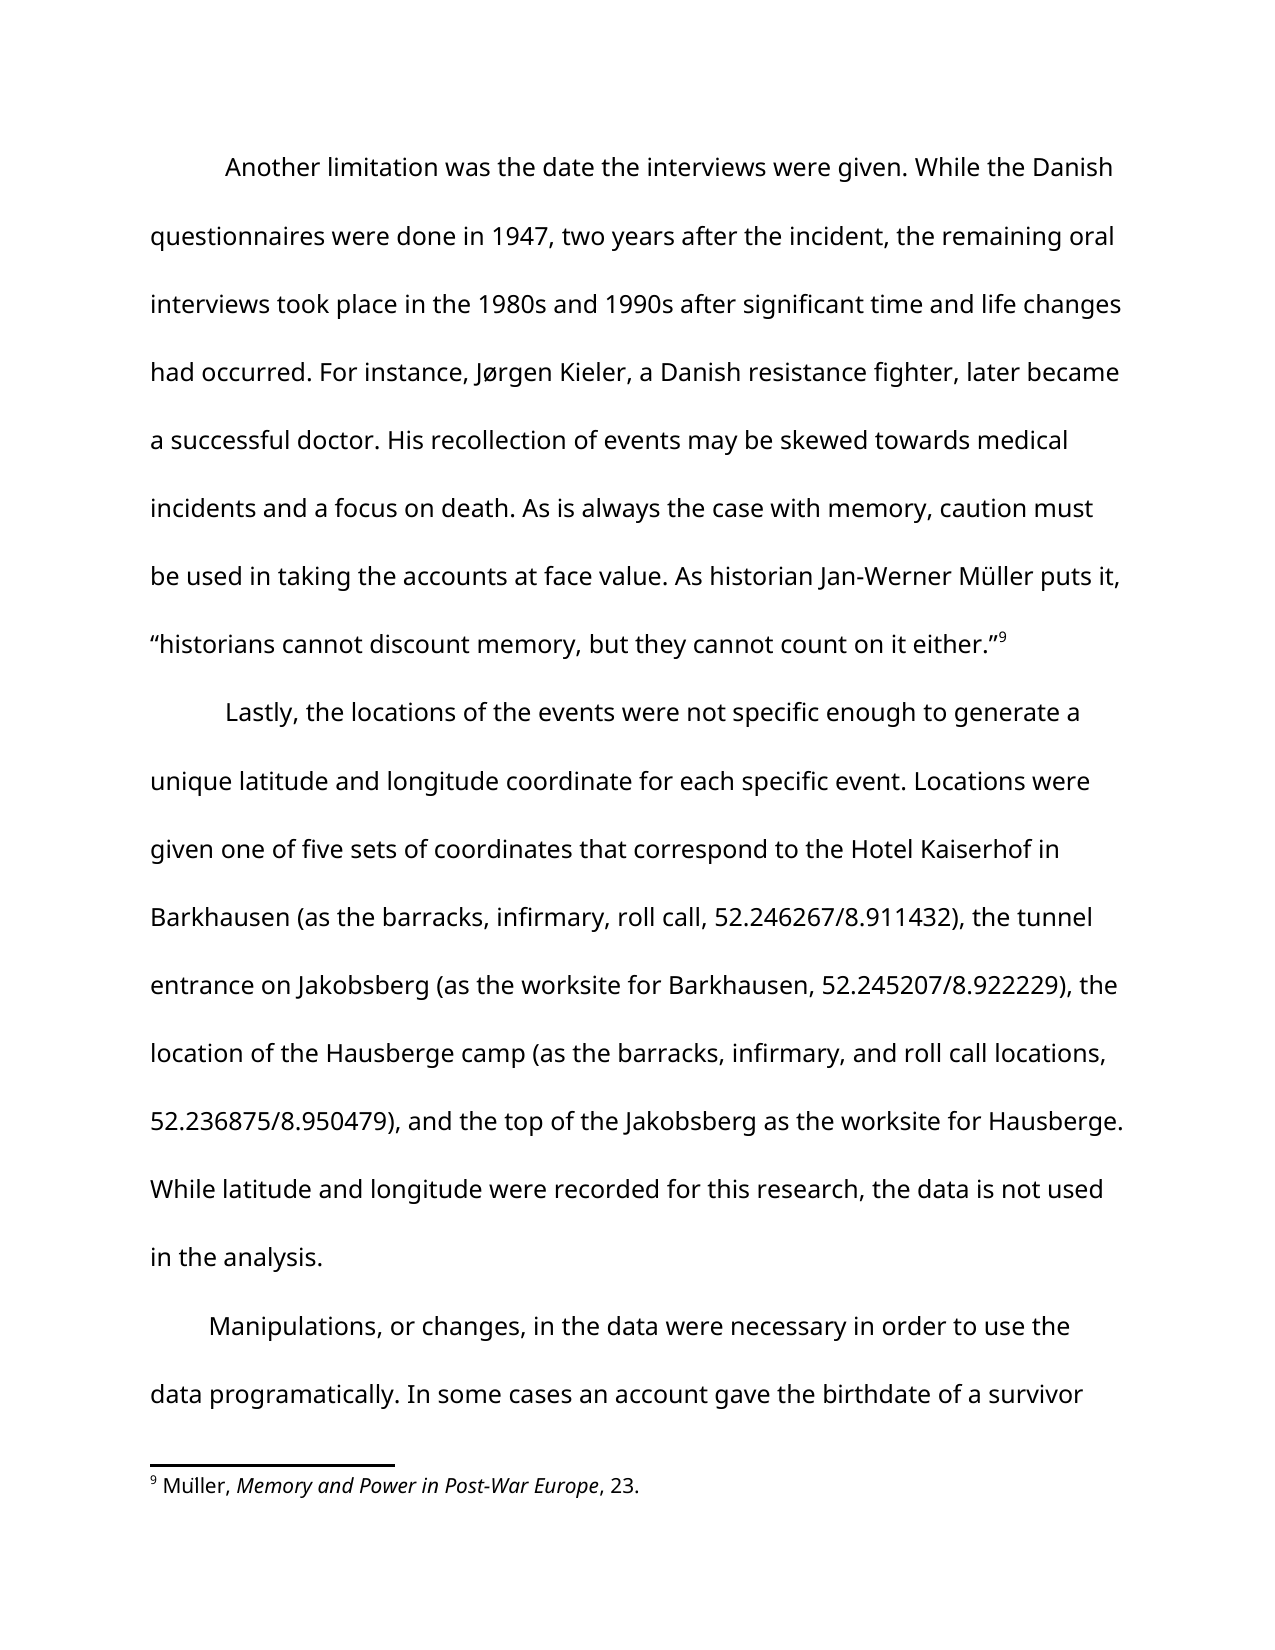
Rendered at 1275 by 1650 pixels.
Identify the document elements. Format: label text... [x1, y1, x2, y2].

text Lastly, the locations of the events were not specific enough to generate a unique latitude and longitude coordinate for each specific event. Locations were given one of five sets of coordinates that correspond to the Hotel Kaiserhof in Barkhausen (as the barracks, infirmary, roll call, 52.246267/8.911432), the tunnel entrance on Jakobsberg (as the worksite for Barkhausen, 52.245207/8.922229), the location of the Hausberge camp (as the barracks, infirmary, and roll call locations, 52.236875/8.950479), and the top of the Jakobsberg as the worksite for Hausberge. While latitude and longitude were recorded for this research, the data is not used in the analysis. [150, 695, 1125, 1274]
text Manipulations, or changes, in the data were necessary in order to use the data programatically. In some cases an account gave the birthdate of a survivor [150, 1308, 1125, 1410]
text Müller, Memory and Power in Post-War Europe, 23. [150, 1472, 1125, 1500]
text Another limitation was the date the interviews were given. While the Danish questionnaires were done in 1947, two years after the incident, the remaining oral interviews took place in the 1980s and 1990s after significant time and life changes had occurred. For instance, Jørgen Kieler, a Danish resistance fighter, later became a successful doctor. His recollection of events may be skewed towards medical incidents and a focus on death. As is always the case with memory, caution must be used in taking the accounts at face value. As historian Jan-Werner Müller puts it, “historians cannot discount memory, but they cannot count on it either.” [150, 150, 1125, 661]
